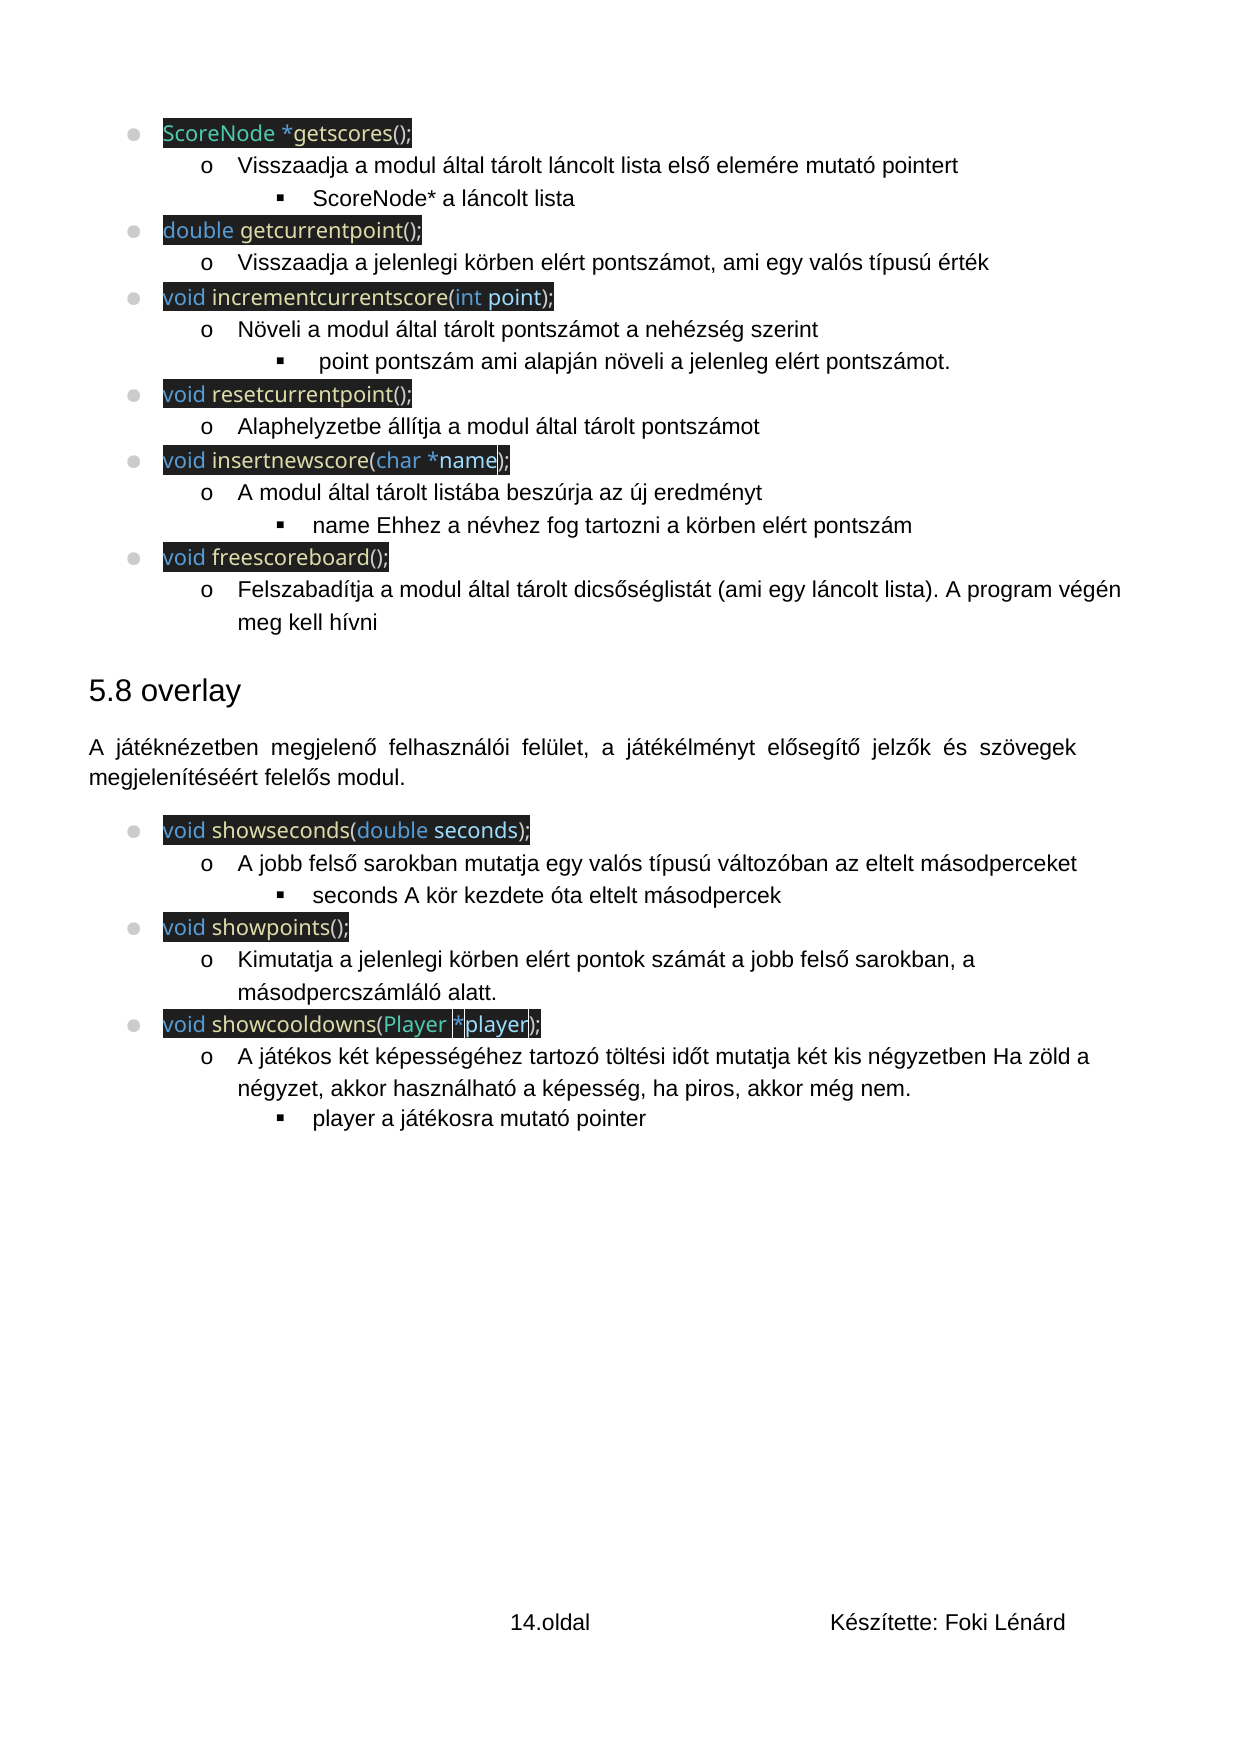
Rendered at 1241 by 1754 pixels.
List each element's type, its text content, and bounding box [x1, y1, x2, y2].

list Alaphelyzetbe állítja a modul által tárolt pontszámot [200, 413, 1152, 441]
list void resetcurrentpoint(); [125, 378, 1152, 408]
list A jobb felső sarokban mutatja egy valós típusú változóban az eltelt másodperceket [200, 849, 1152, 878]
text A játéknézetben megjelenő felhasználói felület, a játékélményt elősegítő jelzők és szövegek megjelenítéséért felelős modul. [88, 734, 1077, 791]
list seconds A kör kezdete óta eltelt másodpercek [275, 882, 1152, 908]
list void freescoreboard(); [125, 542, 1152, 572]
list Visszaadja a jelenlegi körben elért pontszámot, ami egy valós típusú érték [200, 249, 1152, 277]
list Kimutatja a jelenlegi körben elért pontok számát a jobb felső sarokban, a másodpercszámláló alatt. [200, 946, 1152, 1005]
list void insertnewscore(char *name); [125, 445, 1152, 475]
list name Ehhez a névhez fog tartozni a körben elért pontszám [275, 512, 1152, 538]
list point pontszám ami alapján növeli a jelenleg elért pontszámot. [275, 348, 1152, 375]
list Növeli a modul által tárolt pontszámot a nehézség szerint [200, 316, 1152, 344]
list void incrementcurrentscore(int point); [125, 282, 1152, 311]
list Felszabadítja a modul által tárolt dicsőséglistát (ami egy láncolt lista). A program végén meg kell hívni [200, 576, 1152, 635]
list double getcurrentpoint(); [125, 215, 1152, 245]
list ScoreNode* a láncolt lista [275, 185, 1152, 211]
list player a játékosra mutató pointer [275, 1105, 1152, 1132]
list void showseconds(double seconds); [125, 815, 1152, 845]
list void showpoints(); [125, 912, 1152, 942]
list A játékos két képességéhez tartozó töltési időt mutatja két kis négyzetben Ha zöld a négyzet, akkor használható a képesség, ha piros, akkor még nem. [200, 1043, 1152, 1101]
list Visszaadja a modul által tárolt láncolt lista első elemére mutató pointert [200, 152, 1152, 181]
subtitle 5.8 overlay [88, 672, 1077, 708]
list ScoreNode *getscores(); [125, 118, 1152, 148]
list A modul által tárolt listába beszúrja az új eredményt [200, 479, 1152, 508]
list void showcooldowns(Player *player); [125, 1009, 1152, 1038]
